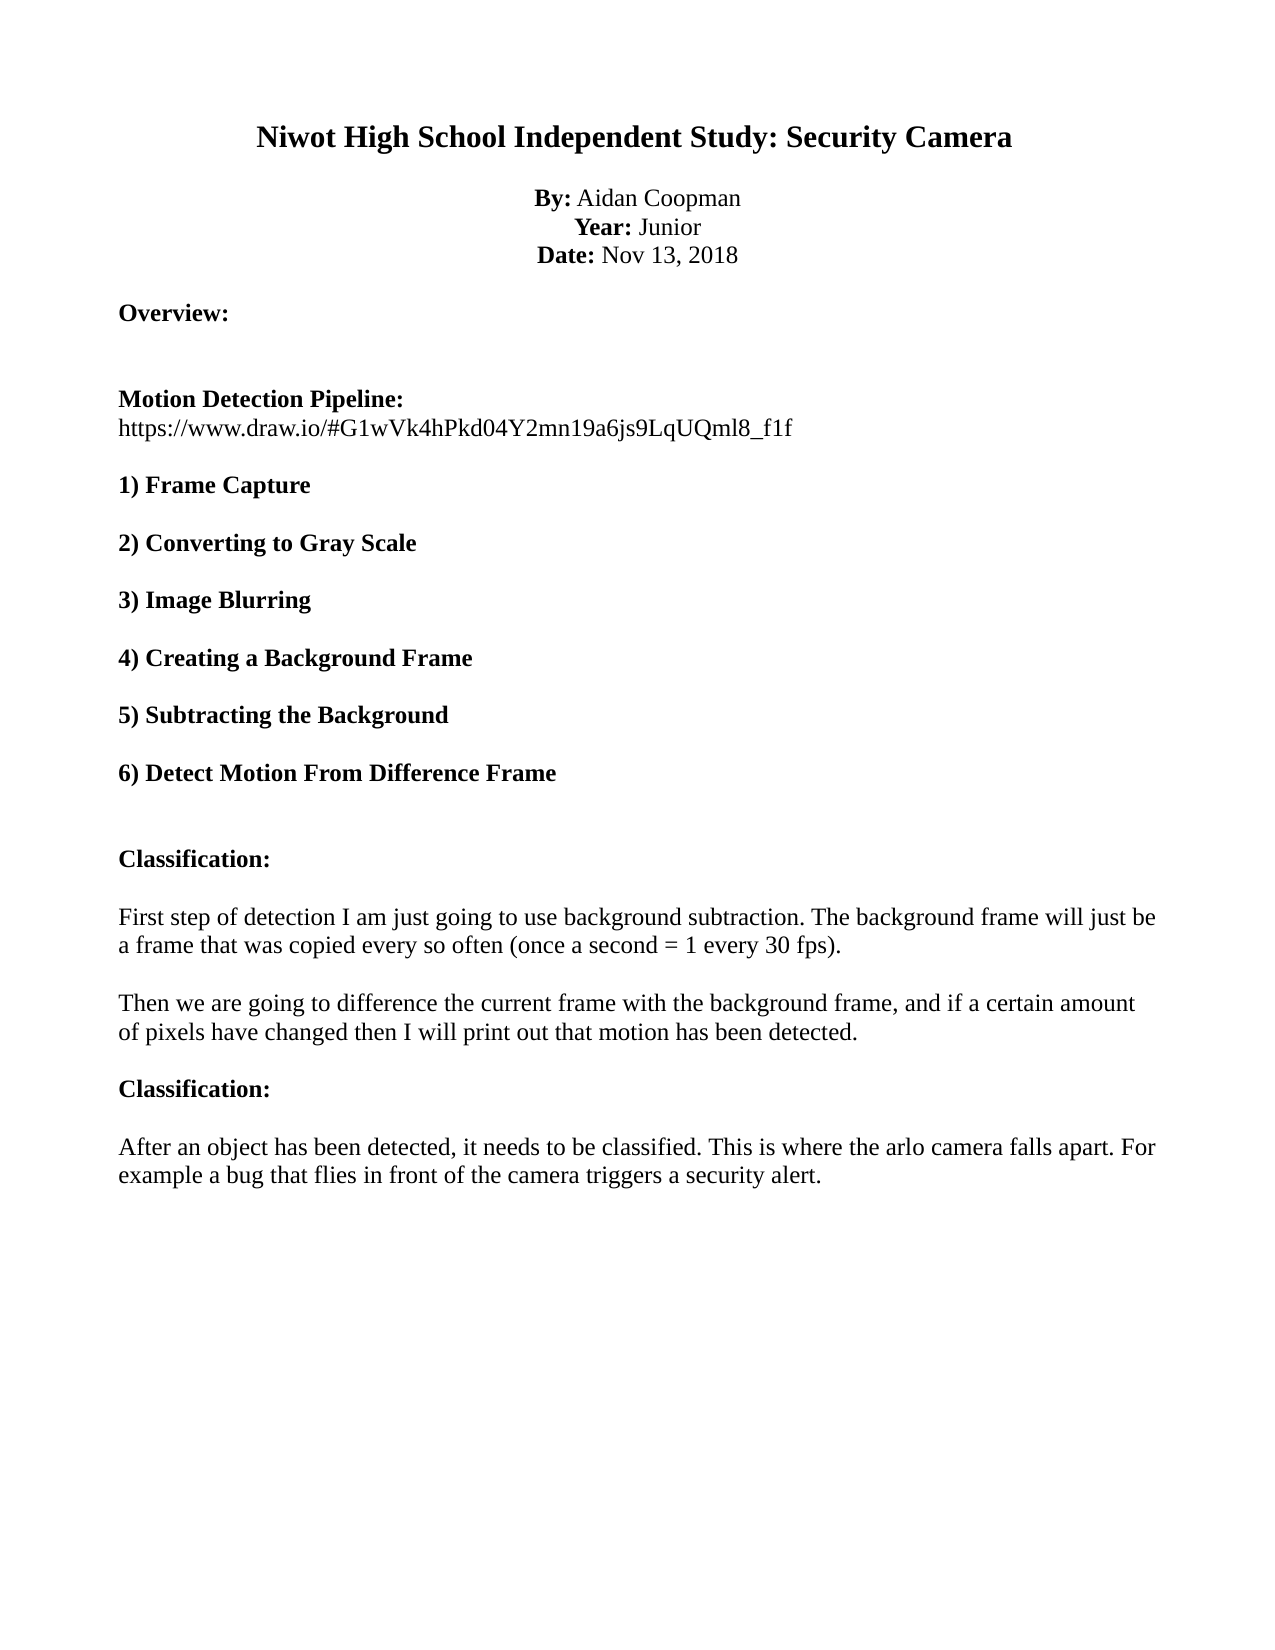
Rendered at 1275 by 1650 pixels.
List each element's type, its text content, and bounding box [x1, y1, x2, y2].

text First step of detection I am just going to use background subtraction. The background frame will just be [118, 902, 1157, 930]
text 6) Detect Motion From Difference Frame [118, 758, 1157, 787]
text After an object has been detected, it needs to be classified. This is where the arlo camera falls apart. For example a bug that flies in front of the camera triggers a security alert. [118, 1132, 1157, 1189]
text https://www.draw.io/#G1wVk4hPkd04Y2mn19a6js9LqUQml8_f1f [118, 413, 1157, 442]
text Niwot High School Independent Study: Security Camera [118, 118, 1157, 154]
text Date: Nov 13, 2018 [118, 240, 1157, 269]
text Then we are going to difference the current frame with the background frame, and if a certain amount of pixels have changed then I will print out that motion has been detected. [118, 988, 1157, 1045]
text By: Aidan Coopman [118, 183, 1157, 212]
text 1) Frame Capture [118, 470, 1157, 499]
text 4) Creating a Background Frame [118, 643, 1157, 672]
text 5) Subtracting the Background [118, 700, 1157, 729]
text Motion Detection Pipeline: [118, 384, 1157, 413]
text 2) Converting to Gray Scale [118, 528, 1157, 557]
text 3) Image Blurring [118, 585, 1157, 614]
text Classification: [118, 844, 1157, 873]
text Classification: [118, 1074, 1157, 1103]
text Year: Junior [118, 212, 1157, 240]
text Overview: [118, 298, 1157, 327]
text a frame that was copied every so often (once a second = 1 every 30 fps). [118, 930, 1157, 959]
